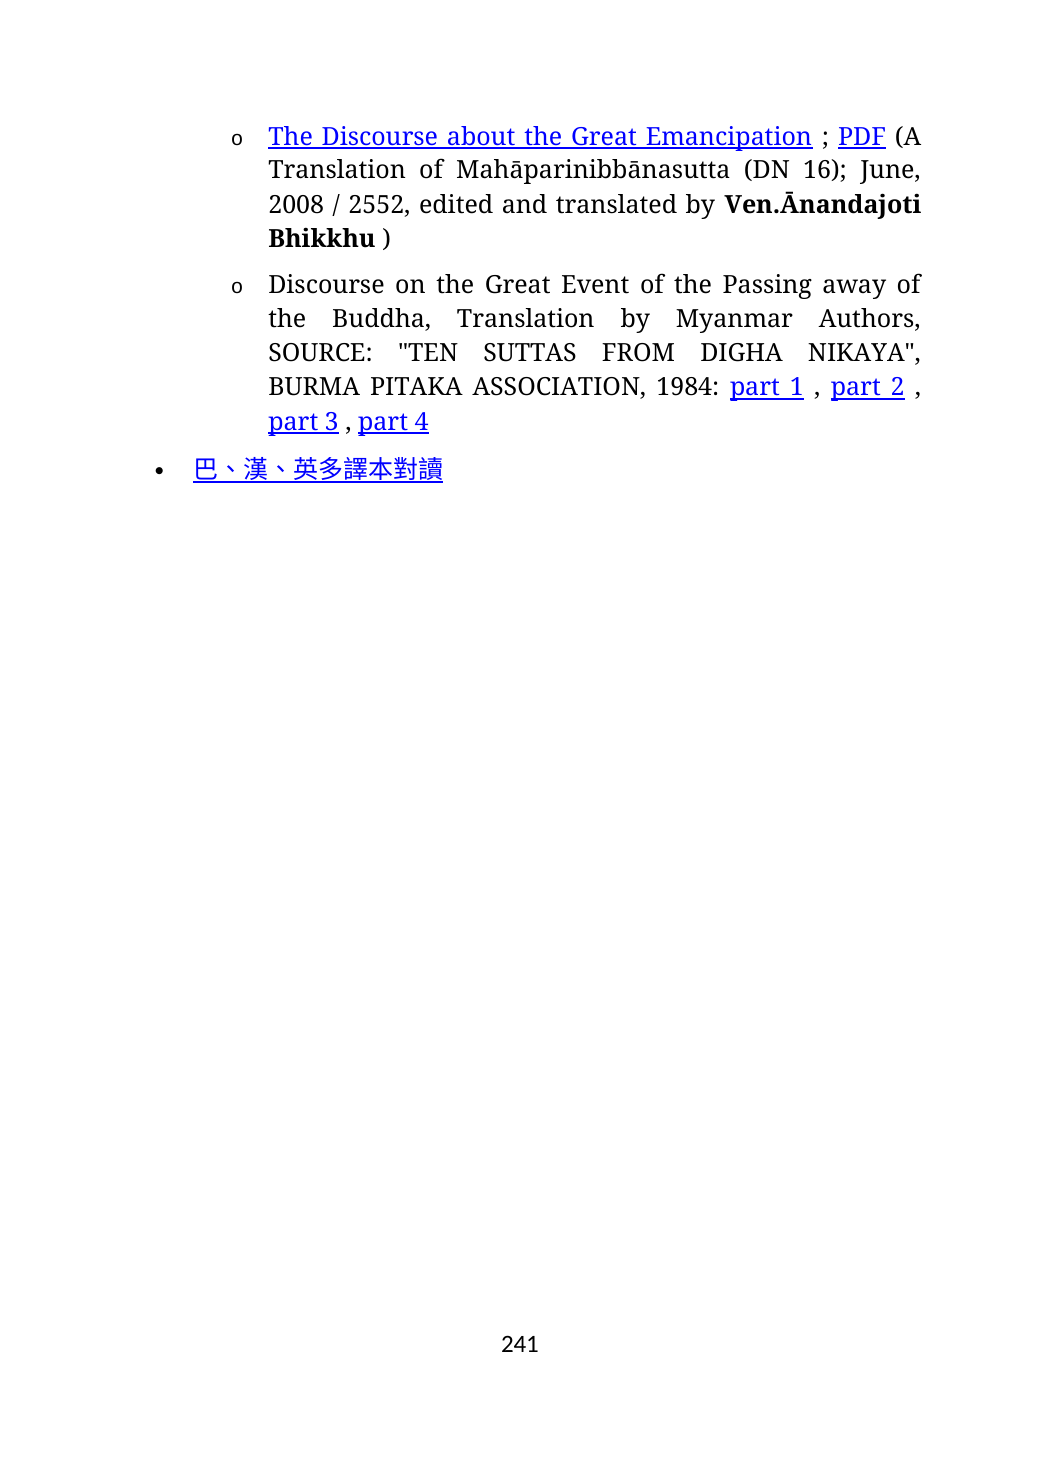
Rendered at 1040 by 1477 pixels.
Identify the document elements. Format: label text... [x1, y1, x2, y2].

list The Discourse about the Great Emancipation ; PDF (A Translation of Mahāparinibbānasutta (DN 16); June, 2008 / 2552, edited and translated by Ven.Ānandajoti Bhikkhu ) [231, 118, 921, 254]
list 巴、漢、英多譯本對讀 [156, 450, 921, 486]
list Discourse on the Great Event of the Passing away of the Buddha, Translation by Myanmar Authors, SOURCE: "TEN SUTTAS FROM DIGHA NIKAYA", BURMA PITAKA ASSOCIATION, 1984: part 1 , part 2 , part 3 , part 4 [231, 267, 921, 437]
